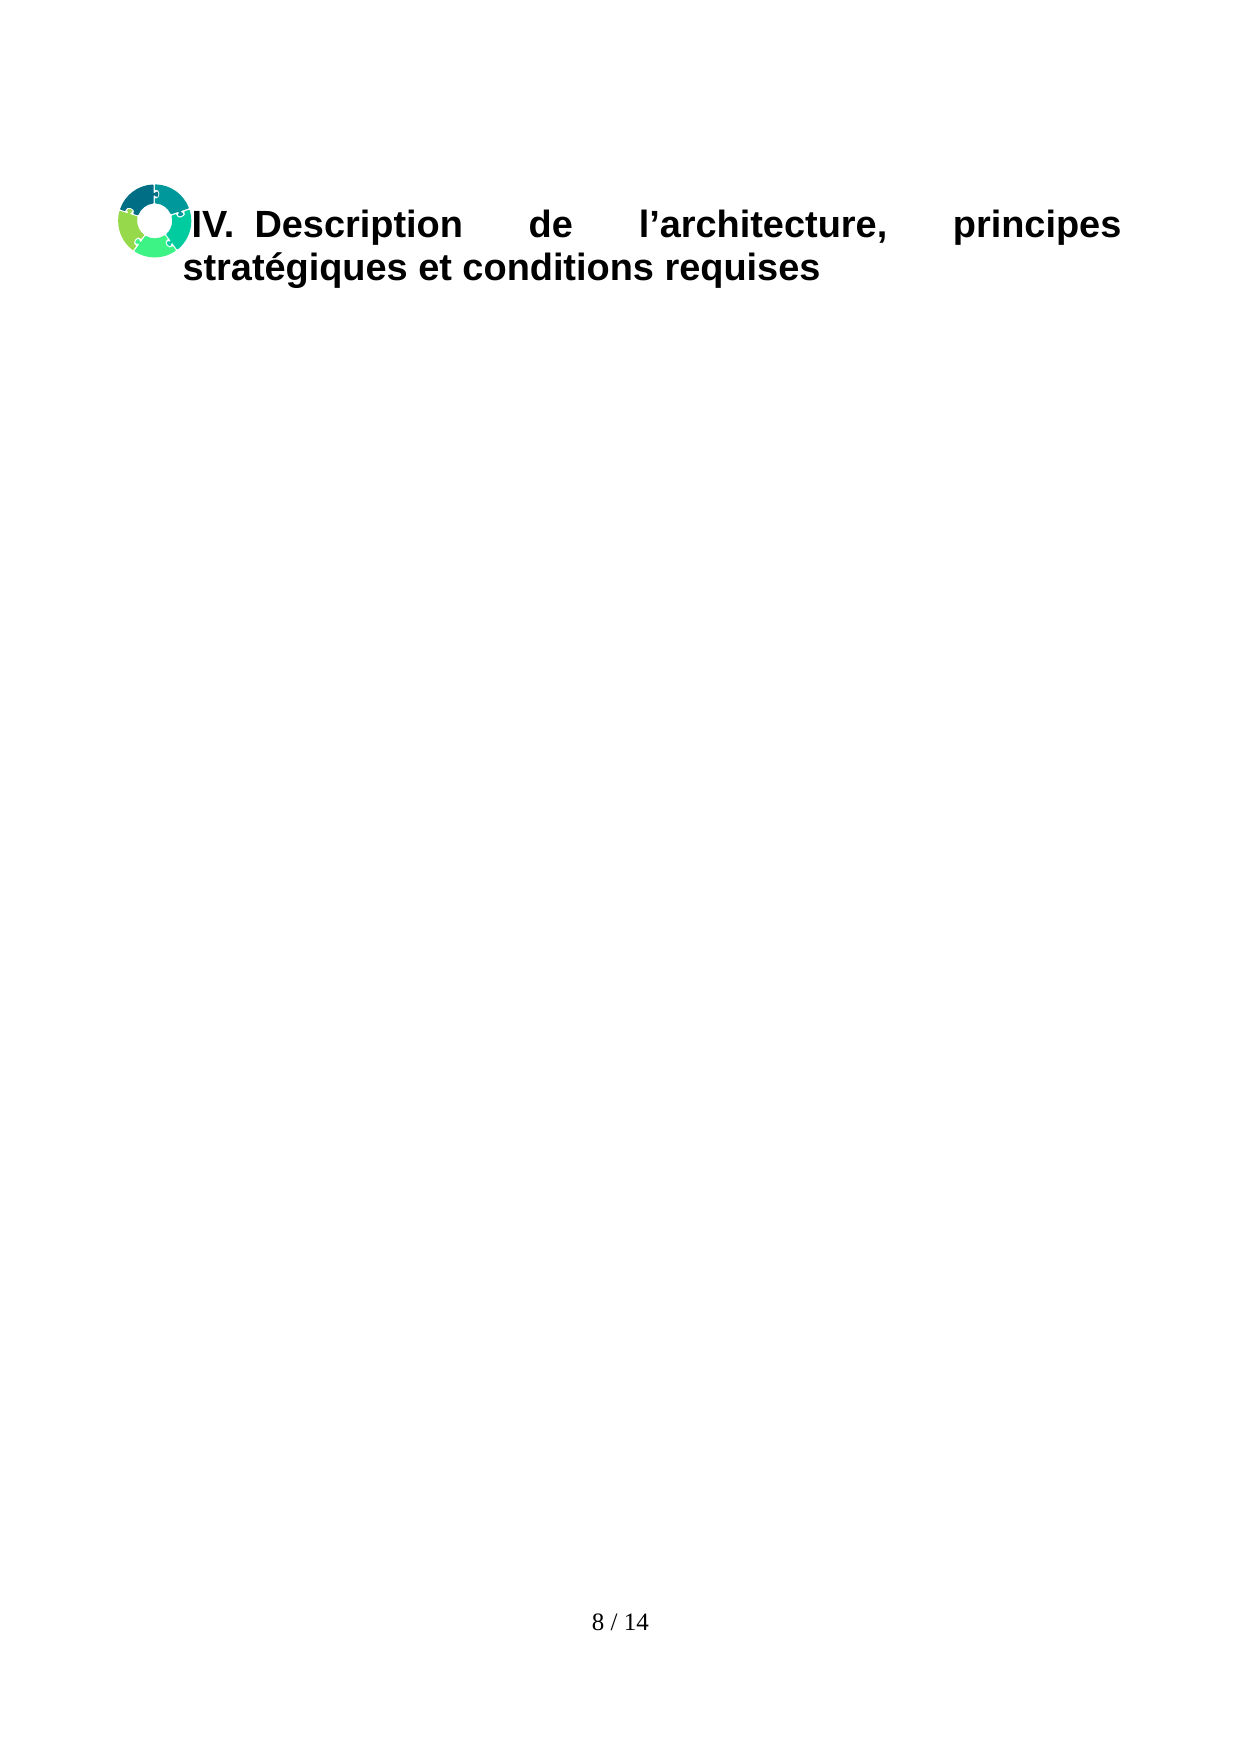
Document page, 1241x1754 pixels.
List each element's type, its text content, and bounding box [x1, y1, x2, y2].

subtitle Description de l’architecture, principes stratégiques et conditions requises [118, 201, 1122, 289]
